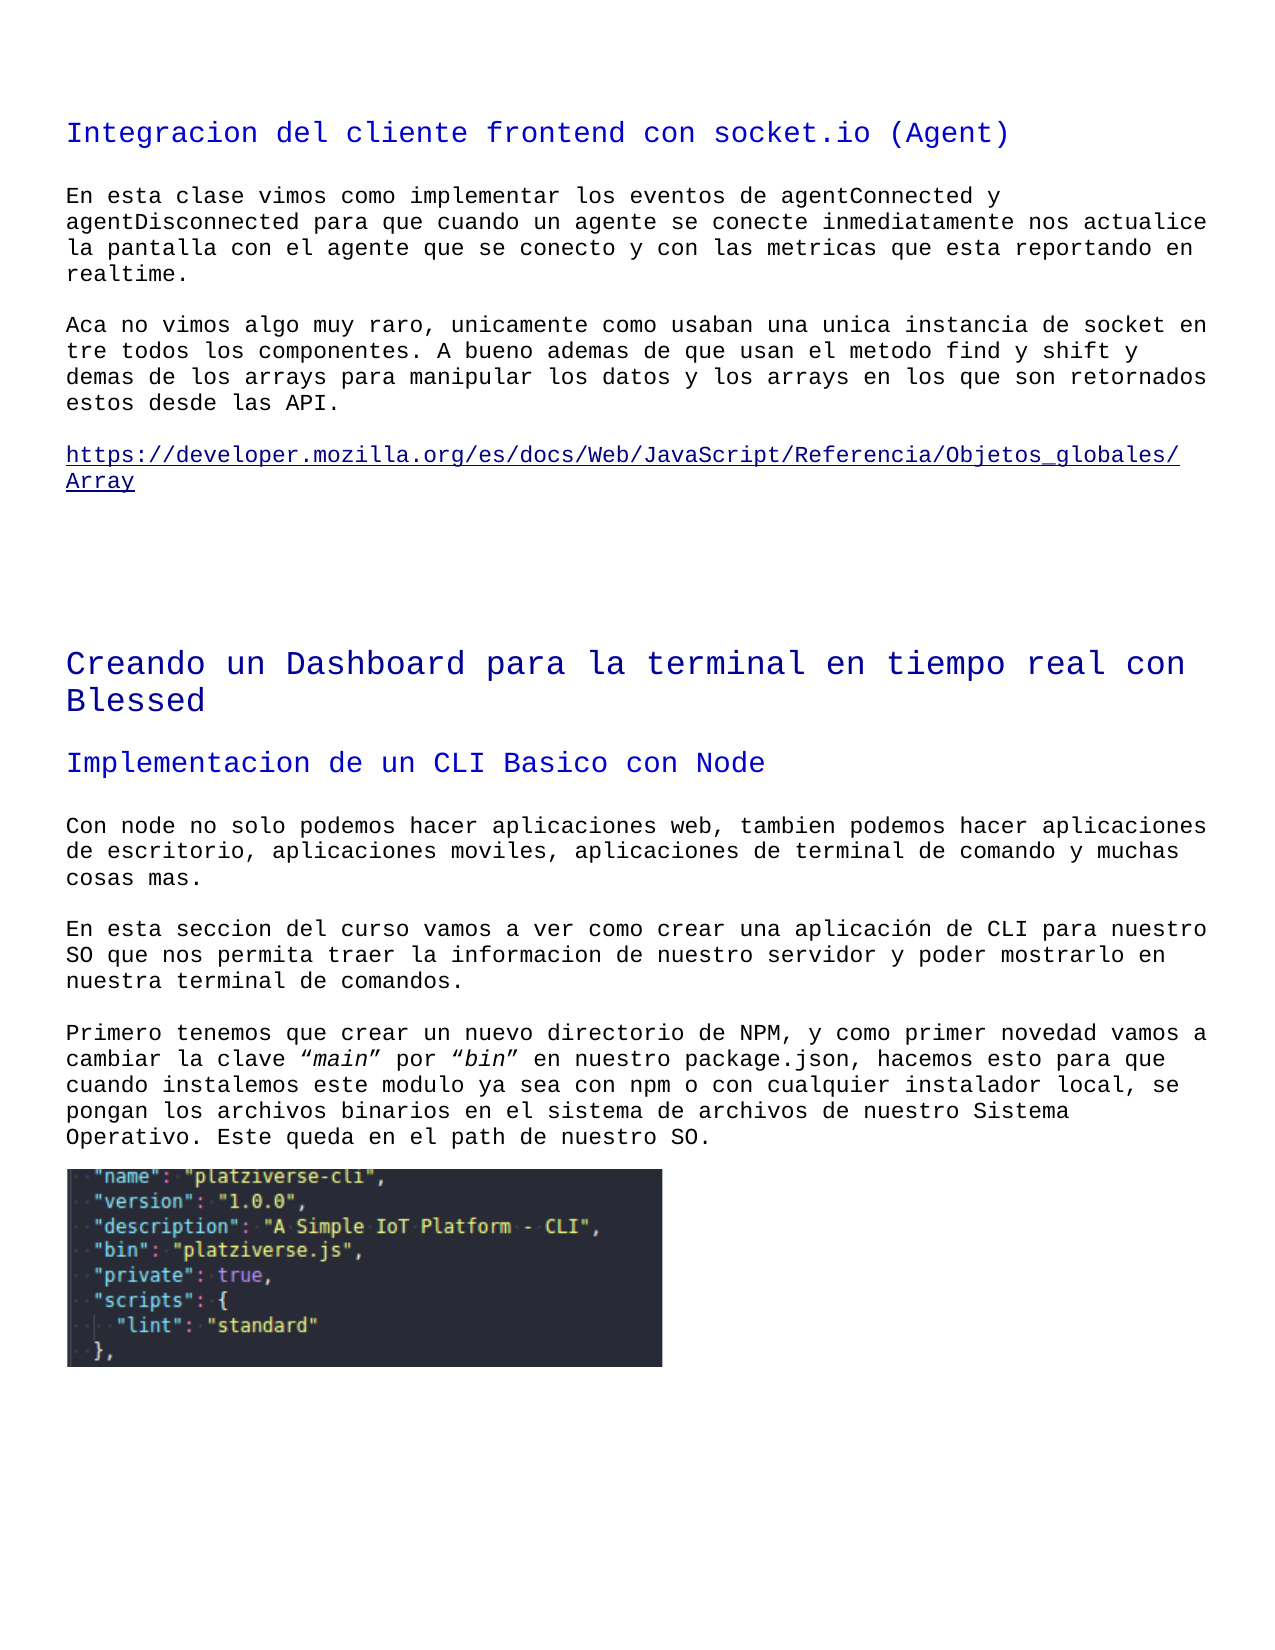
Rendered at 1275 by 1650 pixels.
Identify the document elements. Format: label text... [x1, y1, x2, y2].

text https://developer.mozilla.org/es/docs/Web/JavaScript/Referencia/Objetos_globales/Array [66, 443, 1217, 495]
picture [67, 1169, 663, 1367]
text Implementacion de un CLI Basico con Node [66, 748, 1217, 781]
text Integracion del cliente frontend con socket.io (Agent) [66, 118, 1217, 151]
text En esta seccion del curso vamos a ver como crear una aplicación de CLI para nuestro SO que nos permita traer la informacion de nuestro servidor y poder mostrarlo en nuestra terminal de comandos. [66, 918, 1217, 996]
text Con node no solo podemos hacer aplicaciones web, tambien podemos hacer aplicaciones de escritorio, aplicaciones moviles, aplicaciones de terminal de comando y muchas cosas mas. [66, 814, 1217, 892]
text Primero tenemos que crear un nuevo directorio de NPM, y como primer novedad vamos a cambiar la clave “main” por “bin” en nuestro package.json, hacemos esto para que cuando instalemos este modulo ya sea con npm o con cualquier instalador local, se pongan los archivos binarios en el sistema de archivos de nuestro Sistema Operativo. Este queda en el path de nuestro SO. [66, 1021, 1217, 1151]
text Aca no vimos algo muy raro, unicamente como usaban una unica instancia de socket en tre todos los componentes. A bueno ademas de que usan el metodo find y shift y demas de los arrays para manipular los datos y los arrays en los que son retornados estos desde las API. [66, 314, 1217, 418]
text Creando un Dashboard para la terminal en tiempo real con Blessed [66, 646, 1217, 722]
text En esta clase vimos como implementar los eventos de agentConnected y agentDisconnected para que cuando un agente se conecte inmediatamente nos actualice la pantalla con el agente que se conecto y con las metricas que esta reportando en realtime. [66, 184, 1217, 288]
